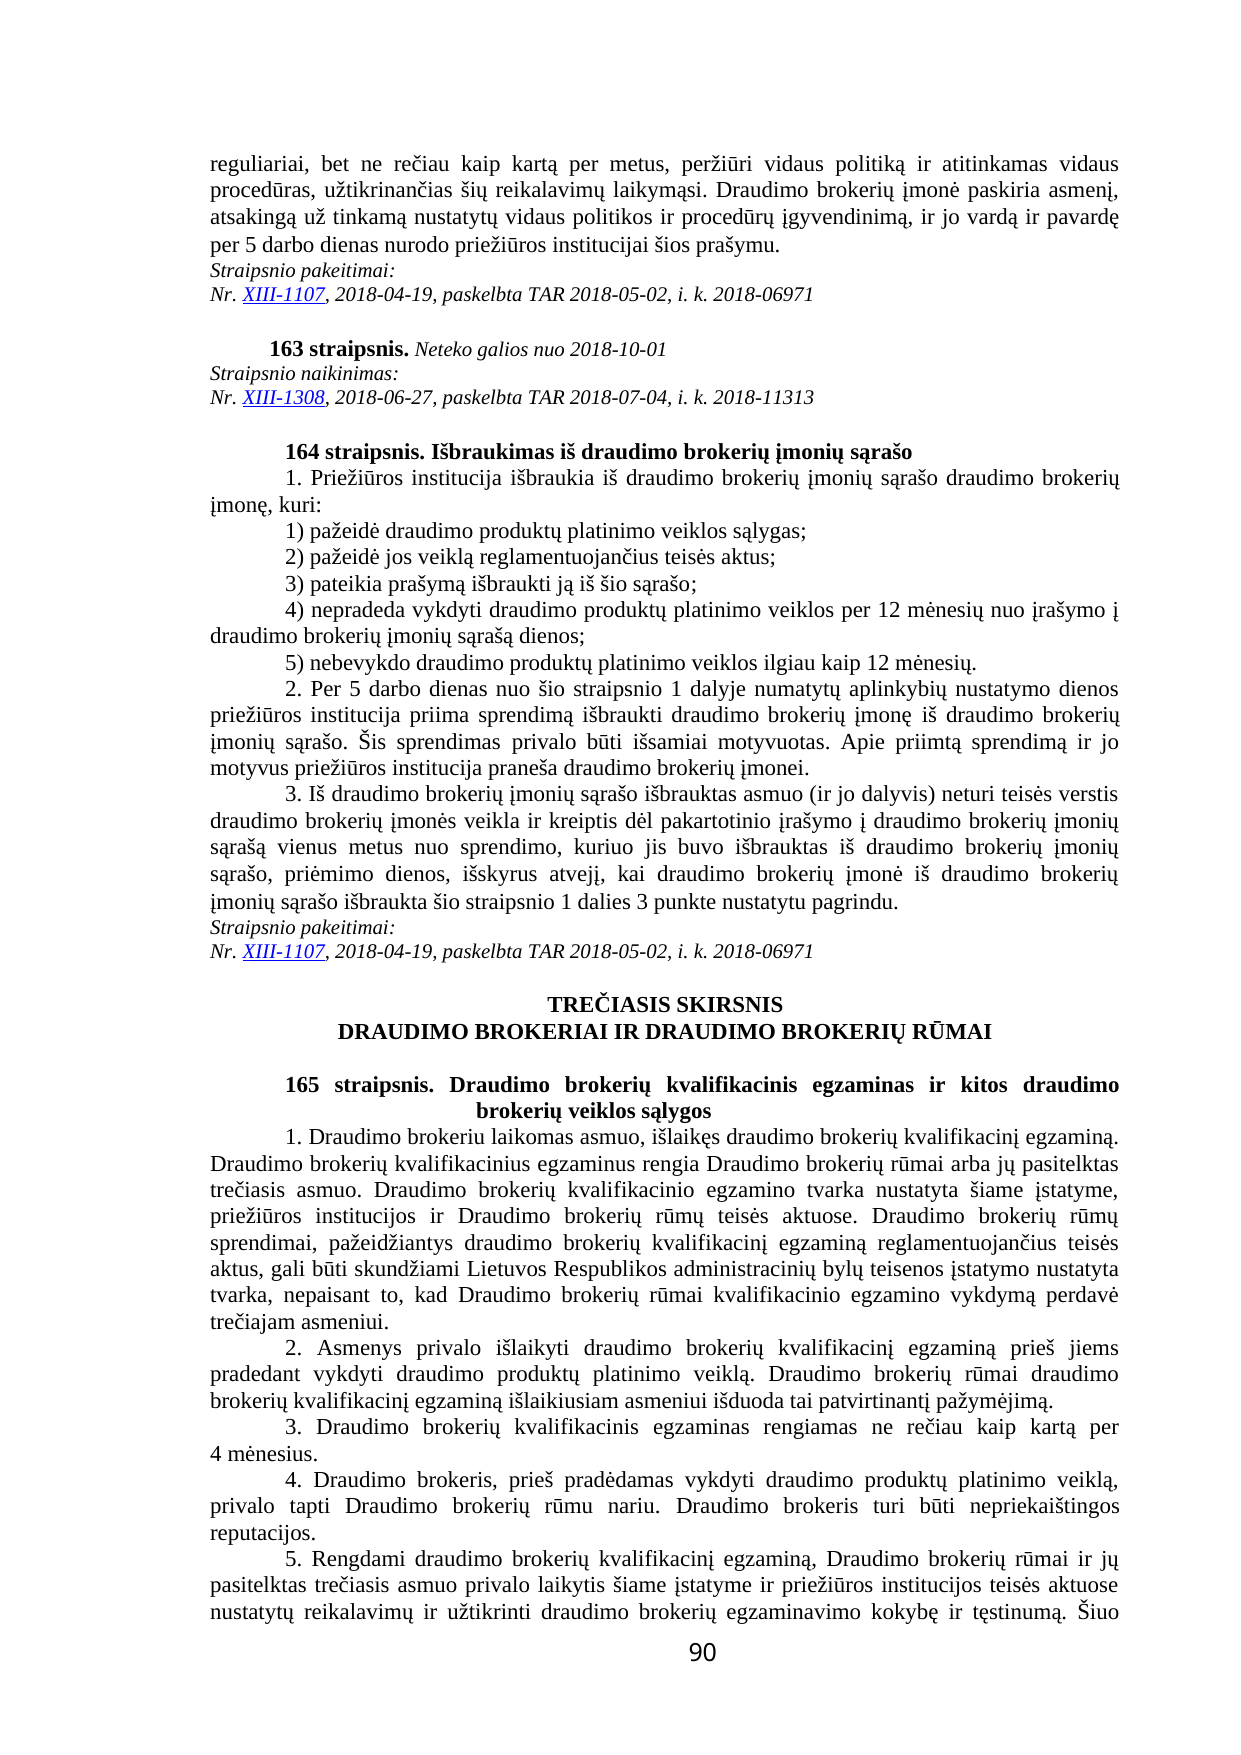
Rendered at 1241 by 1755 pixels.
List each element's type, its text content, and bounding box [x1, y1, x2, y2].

text Nr. XIII-1308, 2018-06-27, paskelbta TAR 2018-07-04, i. k. 2018-11313 [210, 385, 1120, 409]
text 4) nepradeda vykdyti draudimo produktų platinimo veiklos per 12 mėnesių nuo įrašymo į draudimo brokerių įmonių sąrašą dienos; [210, 596, 1120, 649]
text Nr. XIII-1107, 2018-04-19, paskelbta TAR 2018-05-02, i. k. 2018-06971 [210, 282, 1120, 306]
text 4. Draudimo brokeris, prieš pradėdamas vykdyti draudimo produktų platinimo veiklą, privalo tapti Draudimo brokerių rūmu nariu. Draudimo brokeris turi būti nepriekaištingos reputacijos. [210, 1466, 1120, 1545]
text 163 straipsnis. Neteko galios nuo 2018-10-01 [210, 335, 1120, 361]
text 1) pažeidė draudimo produktų platinimo veiklos sąlygas; [210, 517, 1120, 543]
text 164 straipsnis. Išbraukimas iš draudimo brokerių įmonių sąrašo [210, 438, 1120, 464]
text Straipsnio naikinimas: [210, 361, 1120, 385]
text 3) pateikia prašymą išbraukti ją iš šio sąrašo; [210, 570, 1120, 596]
text 1. Draudimo brokeriu laikomas asmuo, išlaikęs draudimo brokerių kvalifikacinį egzaminą. Draudimo brokerių kvalifikacinius egzaminus rengia Draudimo brokerių rūmai arba jų pasitelktas trečiasis asmuo. Draudimo brokerių kvalifikacinio egzamino tvarka nustatyta šiame įstatyme, priežiūros institucijos ir Draudimo brokerių rūmų teisės aktuose. Draudimo brokerių rūmų sprendimai, pažeidžiantys draudimo brokerių kvalifikacinį egzaminą reglamentuojančius teisės aktus, gali būti skundžiami Lietuvos Respublikos administracinių bylų teisenos įstatymo nustatyta tvarka, nepaisant to, kad Draudimo brokerių rūmai kvalifikacinio egzamino vykdymą perdavė trečiajam asmeniui. [210, 1123, 1120, 1334]
text Straipsnio pakeitimai: [210, 258, 1120, 282]
text Nr. XIII-1107, 2018-04-19, paskelbta TAR 2018-05-02, i. k. 2018-06971 [210, 939, 1120, 963]
text 1. Priežiūros institucija išbraukia iš draudimo brokerių įmonių sąrašo draudimo brokerių įmonę, kuri: [210, 464, 1120, 517]
text reguliariai, bet ne rečiau kaip kartą per metus, peržiūri vidaus politiką ir atitinkamas vidaus procedūras, užtikrinančias šių reikalavimų laikymąsi. Draudimo brokerių įmonė paskiria asmenį, atsakingą už tinkamą nustatytų vidaus politikos ir procedūrų įgyvendinimą, ir jo vardą ir pavardę per 5 darbo dienas nurodo priežiūros institucijai šios prašymu. [210, 150, 1120, 258]
text 3. Iš draudimo brokerių įmonių sąrašo išbrauktas asmuo (ir jo dalyvis) neturi teisės verstis draudimo brokerių įmonės veikla ir kreiptis dėl pakartotinio įrašymo į draudimo brokerių įmonių sąrašą vienus metus nuo sprendimo, kuriuo jis buvo išbrauktas iš draudimo brokerių įmonių sąrašo, priėmimo dienos, išskyrus atvejį, kai draudimo brokerių įmonė iš draudimo brokerių įmonių sąrašo išbraukta šio straipsnio 1 dalies 3 punkte nustatytu pagrindu. [210, 781, 1120, 915]
text 5. Rengdami draudimo brokerių kvalifikacinį egzaminą, Draudimo brokerių rūmai ir jų pasitelktas trečiasis asmuo privalo laikytis šiame įstatyme ir priežiūros institucijos teisės aktuose nustatytų reikalavimų ir užtikrinti draudimo brokerių egzaminavimo kokybę ir tęstinumą. Šiuo [210, 1545, 1120, 1624]
text 5) nebevykdo draudimo produktų platinimo veiklos ilgiau kaip 12 mėnesių. [210, 649, 1120, 675]
text 165 straipsnis. Draudimo brokerių kvalifikacinis egzaminas ir kitos draudimo brokerių veiklos sąlygos [285, 1071, 1120, 1123]
text 2. Per 5 darbo dienas nuo šio straipsnio 1 dalyje numatytų aplinkybių nustatymo dienos priežiūros institucija priima sprendimą išbraukti draudimo brokerių įmonę iš draudimo brokerių įmonių sąrašo. Šis sprendimas privalo būti išsamiai motyvuotas. Apie priimtą sprendimą ir jo motyvus priežiūros institucija praneša draudimo brokerių įmonei. [210, 675, 1120, 781]
text Straipsnio pakeitimai: [210, 915, 1120, 939]
text TREČIASIS SKIRSNIS [210, 992, 1120, 1018]
text DRAUDIMO BROKERIAI IR DRAUDIMO BROKERIŲ RŪMAI [210, 1018, 1120, 1044]
text 2. Asmenys privalo išlaikyti draudimo brokerių kvalifikacinį egzaminą prieš jiems pradedant vykdyti draudimo produktų platinimo veiklą. Draudimo brokerių rūmai draudimo brokerių kvalifikacinį egzaminą išlaikiusiam asmeniui išduoda tai patvirtinantį pažymėjimą. [210, 1334, 1120, 1413]
text 2) pažeidė jos veiklą reglamentuojančius teisės aktus; [210, 543, 1120, 570]
text 3. Draudimo brokerių kvalifikacinis egzaminas rengiamas ne rečiau kaip kartą per 4 mėnesius. [210, 1413, 1120, 1466]
